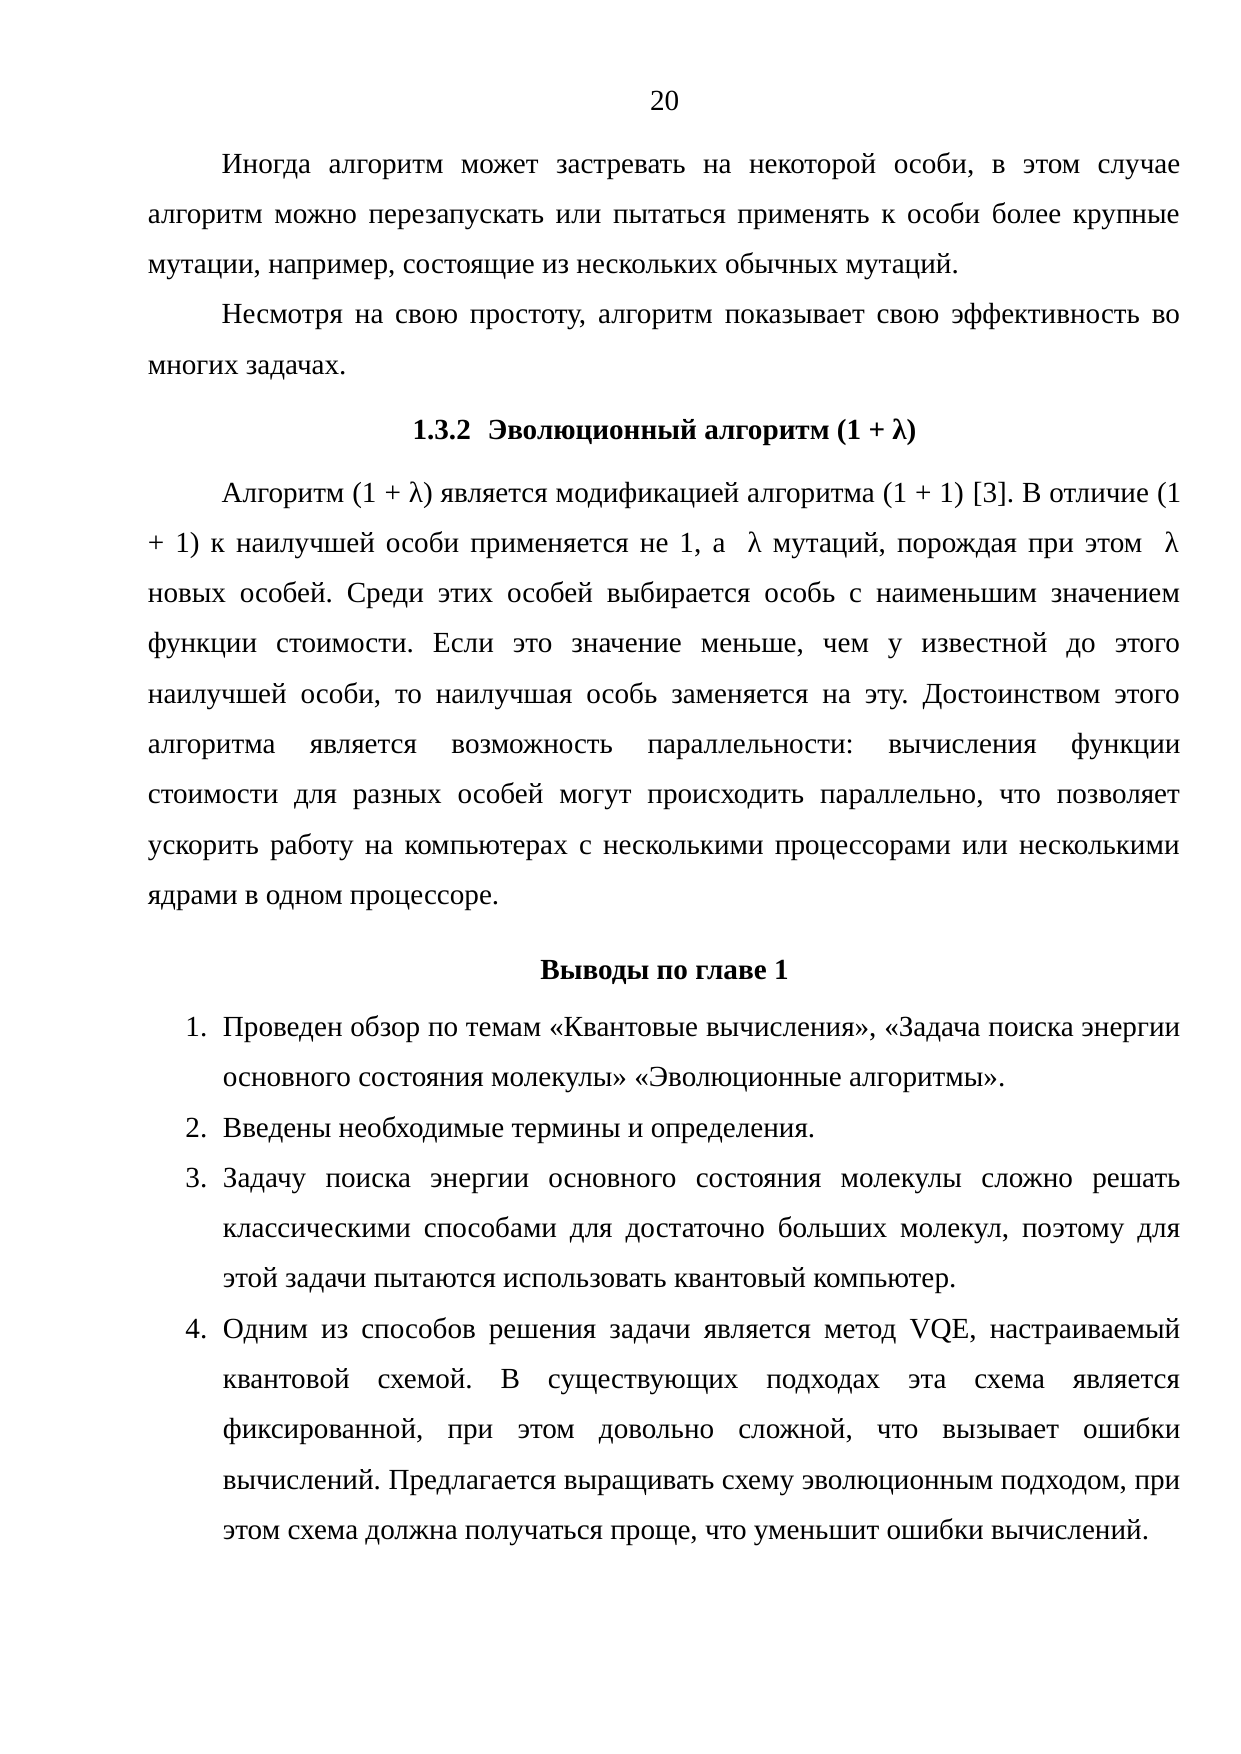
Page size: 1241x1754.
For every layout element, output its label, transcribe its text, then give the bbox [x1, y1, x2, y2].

subtitle Выводы по главе 1 [148, 952, 1181, 986]
text Иногда алгоритм может застревать на некоторой особи, в этом случае алгоритм можно перезапускать или пытаться применять к особи более крупные мутации, например, состоящие из нескольких обычных мутаций. [148, 146, 1181, 280]
list Проведен обзор по темам «Квантовые вычисления», «Задача поиска энергии основного состояния молекулы» «Эволюционные алгоритмы». [185, 1009, 1181, 1093]
subtitle Эволюционный алгоритм (1 + λ) [148, 412, 1181, 445]
list Введены необходимые термины и определения. [185, 1110, 1181, 1143]
list Задачу поиска энергии основного состояния молекулы сложно решать классическими способами для достаточно больших молекул, поэтому для этой задачи пытаются использовать квантовый компьютер. [185, 1160, 1181, 1294]
list Одним из способов решения задачи является метод VQE, настраиваемый квантовой схемой. В существующих подходах эта схема является фиксированной, при этом довольно сложной, что вызывает ошибки вычислений. Предлагается выращивать схему эволюционным подходом, при этом схема должна получаться проще, что уменьшит ошибки вычислений. [185, 1311, 1181, 1546]
text Алгоритм (1 + λ) является модификацией алгоритма (1 + 1) [3]. В отличие (1 + 1) к наилучшей особи применяется не 1, а λ мутаций, порождая при этом λ новых особей. Среди этих особей выбирается особь с наименьшим значением функции стоимости. Если это значение меньше, чем у известной до этого наилучшей особи, то наилучшая особь заменяется на эту. Достоинством этого алгоритма является возможность параллельности: вычисления функции стоимости для разных особей могут происходить параллельно, что позволяет ускорить работу на компьютерах с несколькими процессорами или несколькими ядрами в одном процессоре. [148, 475, 1181, 911]
text Несмотря на свою простоту, алгоритм показывает свою эффективность во многих задачах. [148, 297, 1181, 381]
